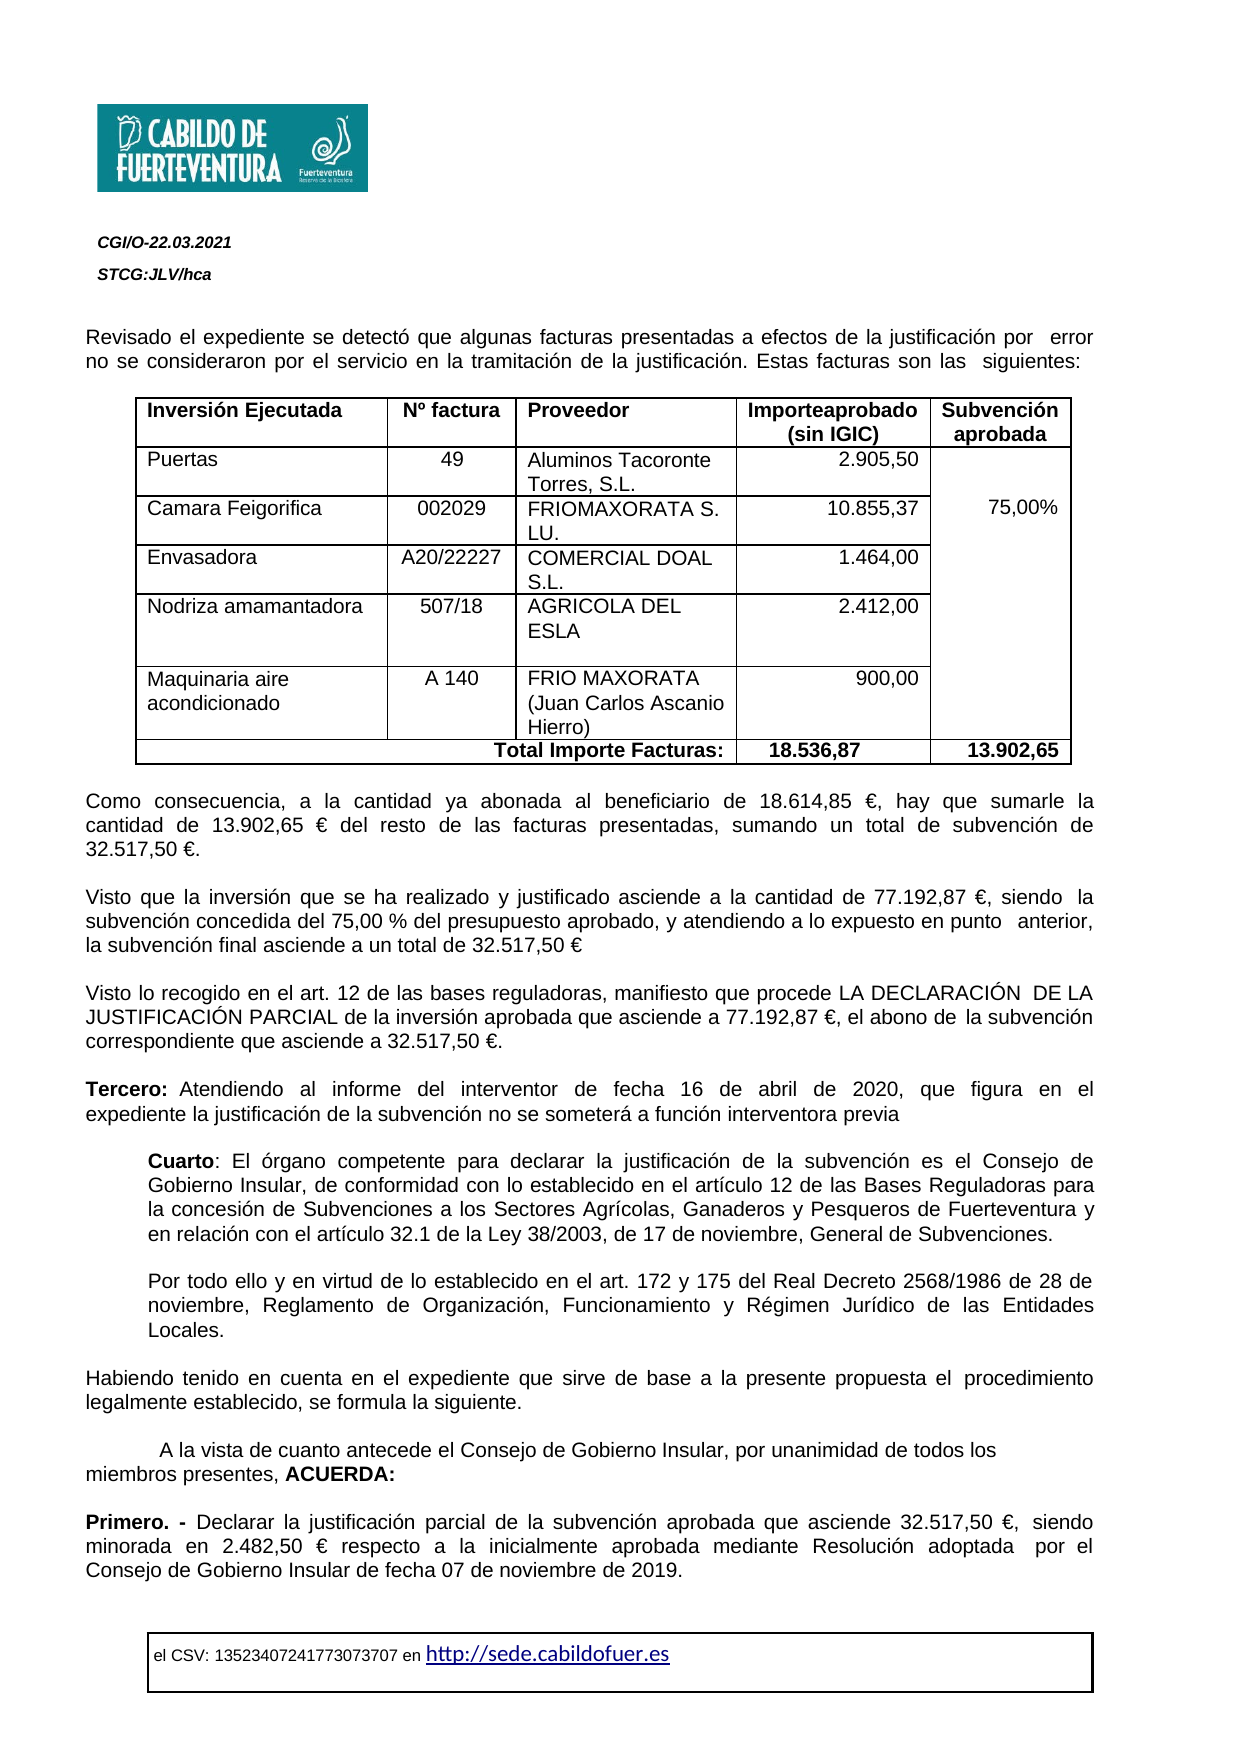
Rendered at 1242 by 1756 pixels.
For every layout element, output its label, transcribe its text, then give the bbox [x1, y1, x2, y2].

table_header Subvención aprobada [931, 399, 1070, 446]
table_cell Total Importe Facturas: [137, 740, 736, 763]
table_header Nº factura [388, 399, 515, 446]
table_cell 49 [388, 448, 515, 495]
text Visto lo recogido en el art. 12 de las bases reguladoras, manifiesto que procede LA DECLARACIÓN DE LA JUSTIFICACIÓN PARCIAL de la inversión aprobada que asciende a 77.192,87 €, el abono de la subvención correspondiente que asciende a 32.517,50 €. [85, 981, 1094, 1053]
table_cell FRIO MAXORATA (Juan Carlos Ascanio Hierro) [517, 667, 736, 738]
table_cell Maquinaria aire acondicionado [137, 667, 387, 738]
text Habiendo tenido en cuenta en el expediente que sirve de base a la presente propuesta el procedimiento legalmente establecido, se formula la siguiente. [85, 1366, 1094, 1414]
text Revisado el expediente se detectó que algunas facturas presentadas a efectos de la justificación por error no se consideraron por el servicio en la tramitación de la justificación. Estas facturas son las siguientes: [85, 325, 1094, 373]
table_header Importeaprobado (sin IGIC) [737, 399, 930, 446]
text Tercero: Atendiendo al informe del interventor de fecha 16 de abril de 2020, que figura en el expediente la justificación de la subvención no se someterá a función interventora previa [85, 1077, 1094, 1125]
text Primero. - Declarar la justificación parcial de la subvención aprobada que asciende 32.517,50 €, siendo minorada en 2.482,50 € respecto a la inicialmente aprobada mediante Resolución adoptada por el Consejo de Gobierno Insular de fecha 07 de noviembre de 2019. [85, 1509, 1094, 1582]
table_cell 1.464,00 [737, 546, 930, 593]
table_cell Envasadora [137, 546, 387, 593]
table_cell 75,00% [931, 448, 1070, 738]
table_cell Nodriza amamantadora [137, 595, 387, 666]
table_cell Puertas [137, 448, 387, 495]
table_cell Camara Feigorifica [137, 497, 387, 544]
table_cell 507/18 [388, 595, 515, 666]
table_cell 2.412,00 [737, 595, 930, 666]
table_cell 002029 [388, 497, 515, 544]
table_cell 2.905,50 [737, 448, 930, 495]
table_cell COMERCIAL DOAL S.L. [517, 546, 736, 593]
table_cell 10.855,37 [737, 497, 930, 544]
table_cell FRIOMAXORATA S. LU. [517, 497, 736, 544]
text Por todo ello y en virtud de lo establecido en el art. 172 y 175 del Real Decreto 2568/1986 de 28 de noviembre, Reglamento de Organización, Funcionamiento y Régimen Jurídico de las Entidades Locales. [148, 1269, 1094, 1341]
text Cuarto: El órgano competente para declarar la justificación de la subvención es el Consejo de Gobierno Insular, de conformidad con lo establecido en el artículo 12 de las Bases Reguladoras para la concesión de Subvenciones a los Sectores Agrícolas, Ganaderos y Pesqueros de Fuerteventura y en relación con el artículo 32.1 de la Ley 38/2003, de 17 de noviembre, General de Subvenciones. [148, 1149, 1094, 1245]
table_cell Aluminos Tacoronte Torres, S.L. [517, 448, 736, 495]
table_cell 900,00 [737, 667, 930, 738]
table_header Proveedor [517, 399, 736, 446]
text Como consecuencia, a la cantidad ya abonada al beneficiario de 18.614,85 €, hay que sumarle la cantidad de 13.902,65 € del resto de las facturas presentadas, sumando un total de subvención de 32.517,50 €. [85, 788, 1094, 861]
table_cell A 140 [388, 667, 515, 738]
table_cell 13.902,65 [931, 740, 1070, 763]
table_cell A20/22227 [388, 546, 515, 593]
table_cell AGRICOLA DEL ESLA [517, 595, 736, 666]
text A la vista de cuanto antecede el Consejo de Gobierno Insular, por unanimidad de todos los miembros presentes, ACUERDA: [85, 1437, 1062, 1486]
table_header Inversión Ejecutada [137, 399, 387, 446]
table_cell 18.536,87 [737, 740, 930, 763]
text Visto que la inversión que se ha realizado y justificado asciende a la cantidad de 77.192,87 €, siendo la subvención concedida del 75,00 % del presupuesto aprobado, y atendiendo a lo expuesto en punto anterior, la subvención final asciende a un total de 32.517,50 € [85, 885, 1094, 957]
